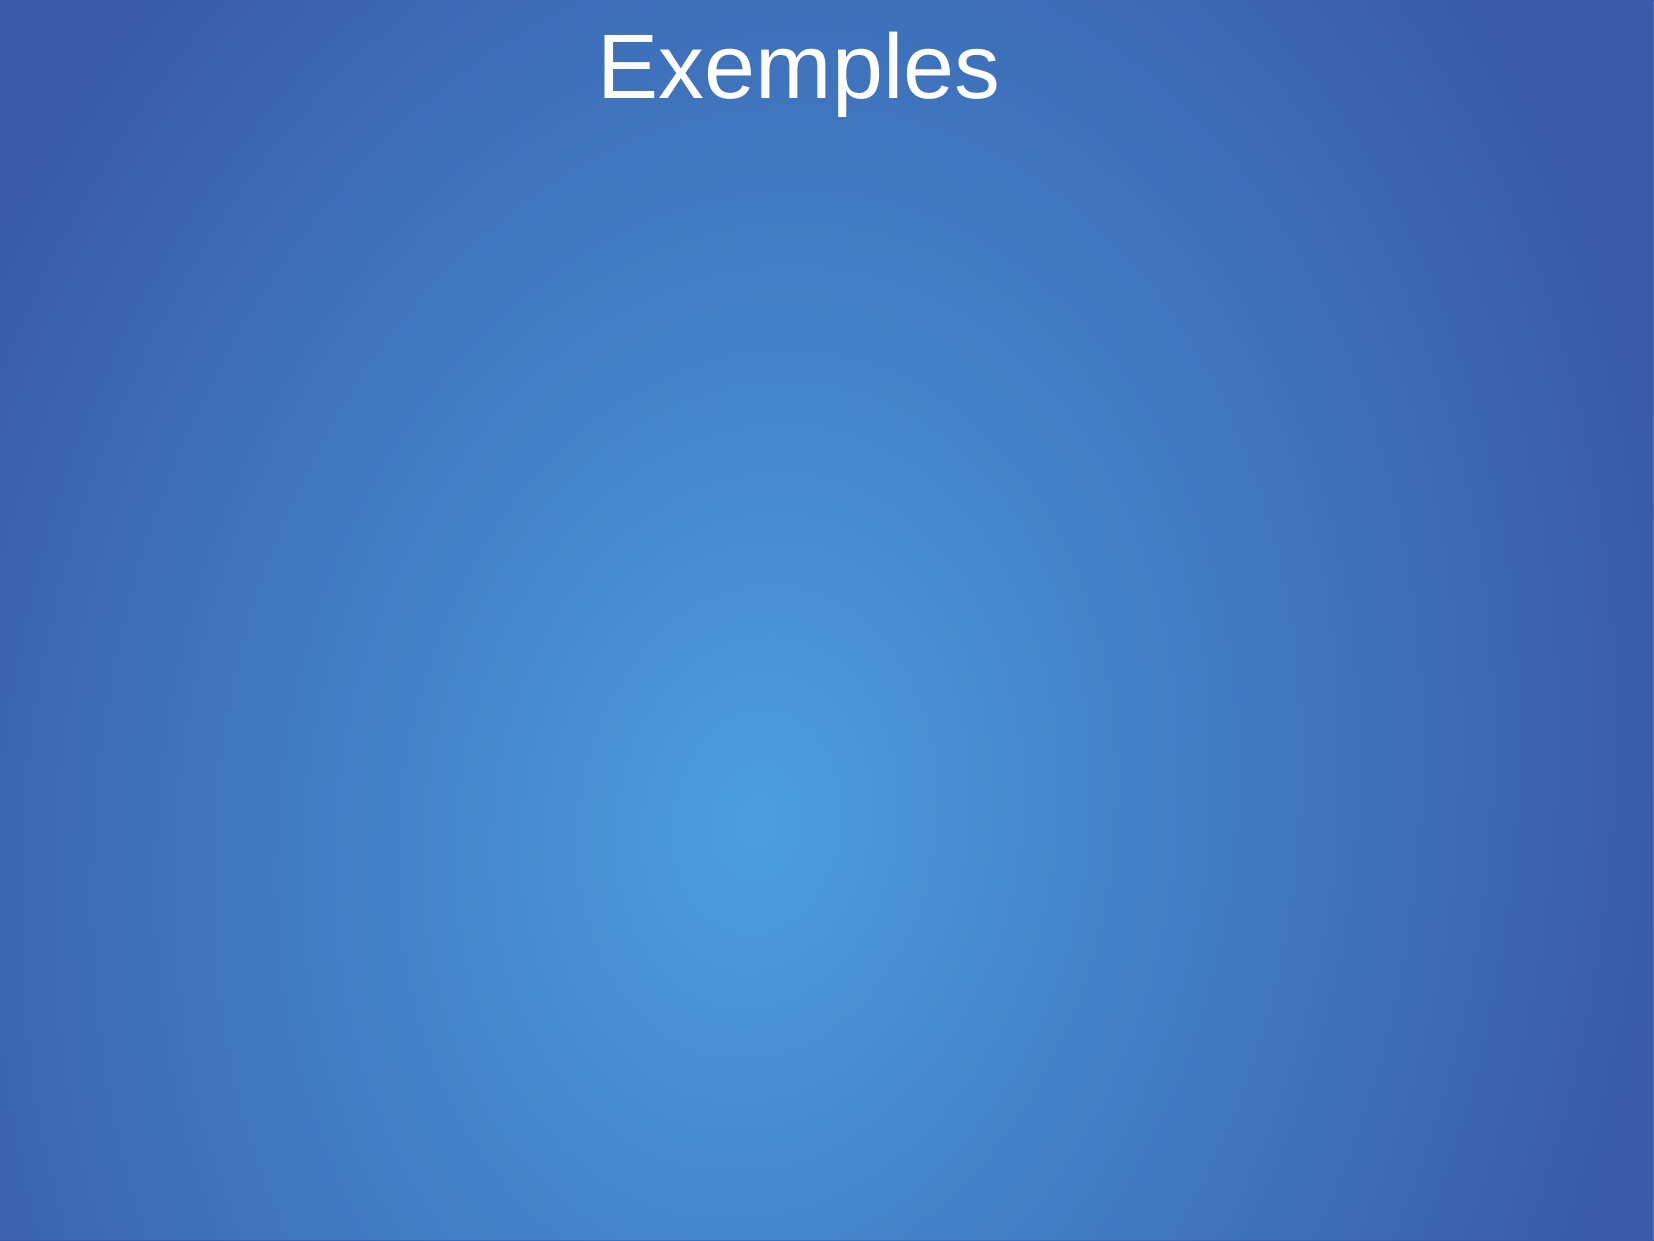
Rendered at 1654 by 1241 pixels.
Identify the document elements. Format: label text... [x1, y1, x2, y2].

picture [0, 0, 1654, 1241]
title Exemples [25, 0, 1621, 171]
